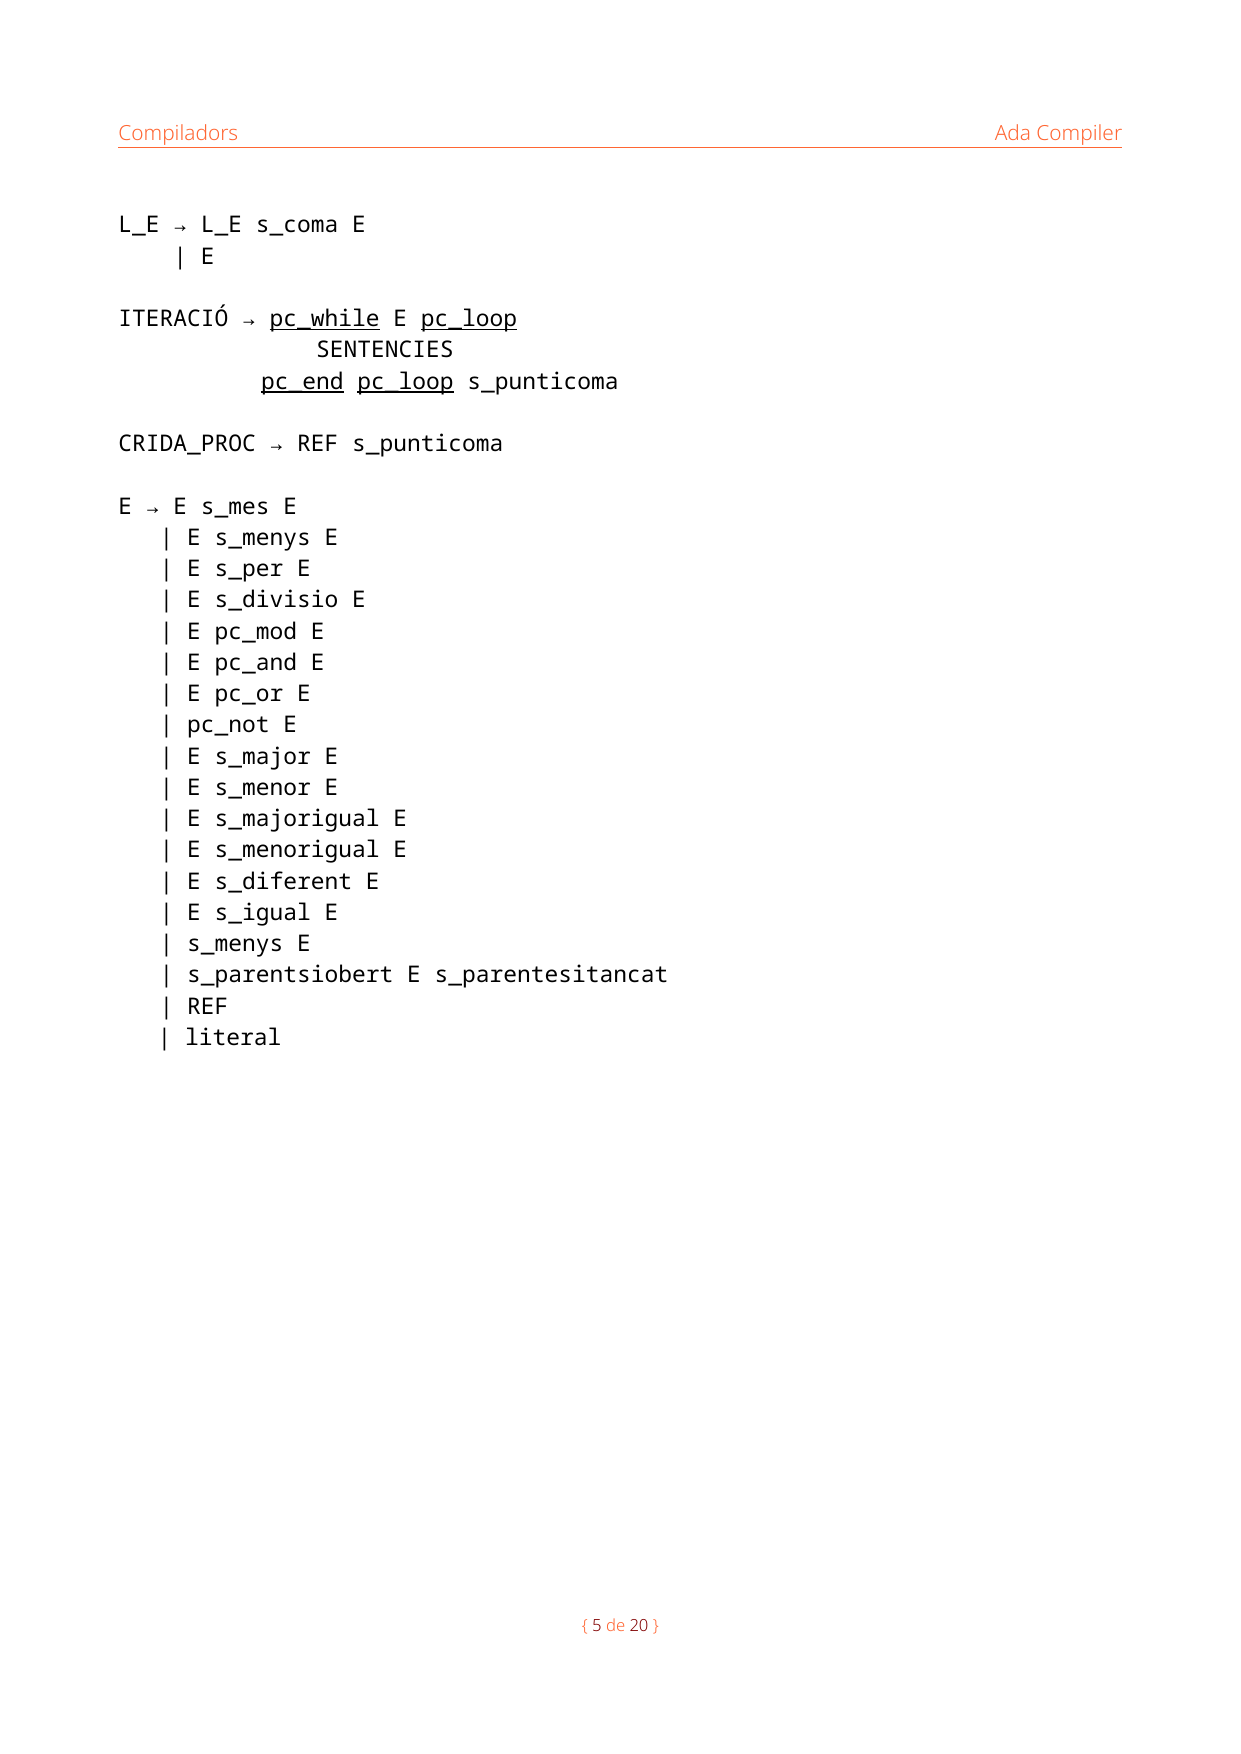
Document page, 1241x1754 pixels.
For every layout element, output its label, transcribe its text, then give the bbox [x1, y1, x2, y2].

text | E s_igual E [118, 896, 1122, 927]
text | E s_per E [118, 552, 1122, 583]
text | E s_majorigual E [118, 802, 1122, 833]
text L_E → L_E s_coma E [118, 208, 1122, 239]
text | E [118, 239, 1122, 271]
text ITERACIÓ → pc_while E pc_loop [118, 302, 1122, 333]
text | s_menys E [118, 927, 1122, 958]
text SENTENCIES [118, 333, 1122, 364]
text pc_end pc_loop s_punticoma [118, 364, 1122, 396]
text | E pc_and E [118, 646, 1122, 677]
text | E pc_or E [118, 677, 1122, 708]
text | E s_menorigual E [118, 833, 1122, 864]
text | E s_menys E [118, 521, 1122, 552]
text | E pc_mod E [118, 614, 1122, 646]
text CRIDA_PROC → REF s_punticoma [118, 427, 1122, 458]
text | pc_not E [118, 708, 1122, 739]
text | E s_major E [118, 739, 1122, 771]
text | E s_diferent E [118, 864, 1122, 896]
text | s_parentsiobert E s_parentesitancat [118, 958, 1122, 989]
text | E s_divisio E [118, 583, 1122, 614]
text | REF [118, 989, 1122, 1021]
text E → E s_mes E [118, 489, 1122, 521]
text | E s_menor E [118, 771, 1122, 802]
text | literal [130, 1021, 1122, 1052]
